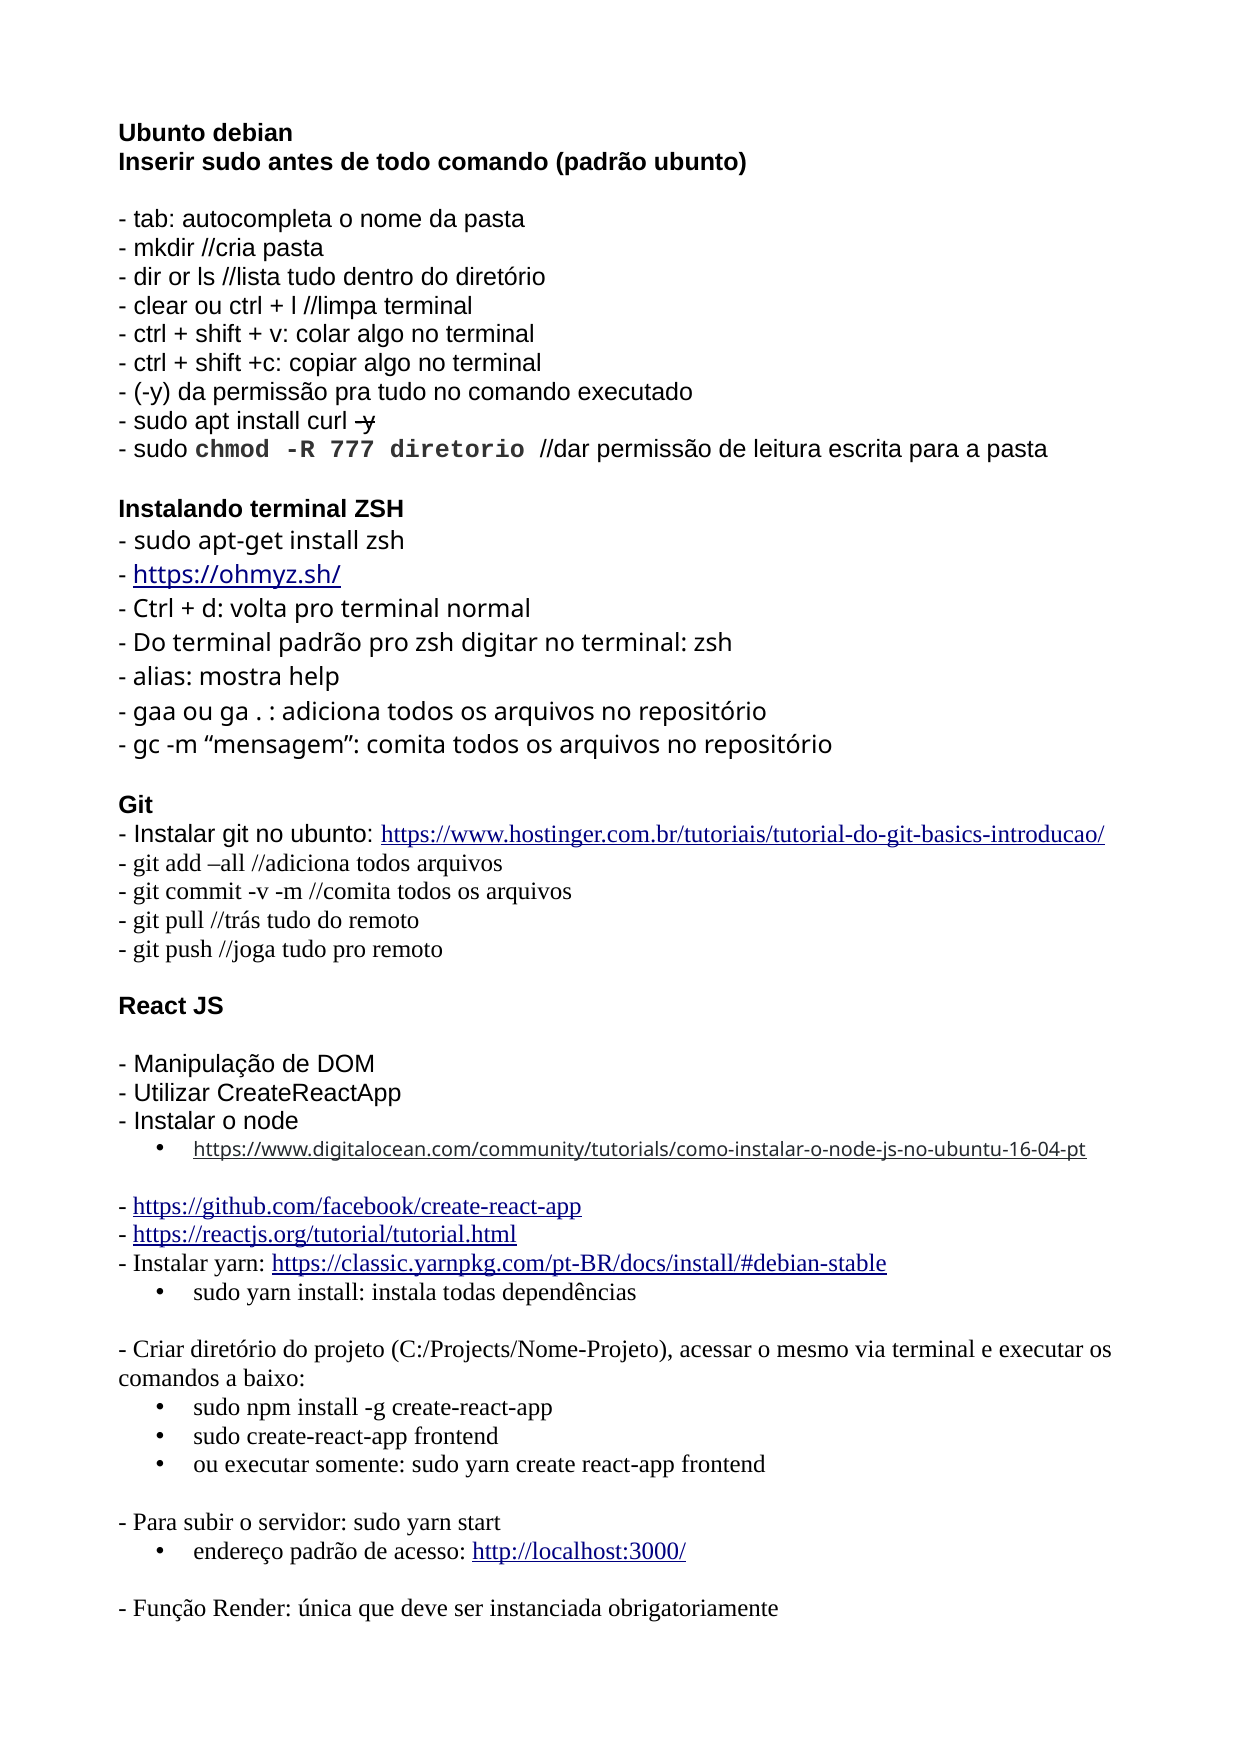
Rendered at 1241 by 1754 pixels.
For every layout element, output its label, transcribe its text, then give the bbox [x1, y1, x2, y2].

text - Para subir o servidor: sudo yarn start [118, 1507, 1122, 1536]
text - Instalar yarn: https://classic.yarnpkg.com/pt-BR/docs/install/#debian-stable [118, 1248, 1122, 1277]
text - sudo apt-get install zsh [118, 523, 1122, 557]
text - https://github.com/facebook/create-react-app [118, 1191, 1122, 1219]
text - sudo chmod -R 777 diretorio //dar permissão de leitura escrita para a pasta [118, 434, 1122, 465]
text Git [118, 790, 1122, 819]
text - ctrl + shift +c: copiar algo no terminal [118, 348, 1122, 377]
text React JS [118, 991, 1122, 1020]
text - Instalar o node [118, 1106, 1122, 1135]
text - Ctrl + d: volta pro terminal normal [118, 591, 1122, 625]
text Instalando terminal ZSH [118, 494, 1122, 523]
text - https://reactjs.org/tutorial/tutorial.html [118, 1219, 1122, 1248]
list sudo yarn install: instala todas dependências [156, 1277, 1122, 1306]
text - alias: mostra help [118, 659, 1122, 693]
text - Instalar git no ubunto: https://www.hostinger.com.br/tutoriais/tutorial-do-git-basics-introducao/ [118, 819, 1122, 848]
text - sudo apt install curl -y [118, 406, 1122, 434]
text - clear ou ctrl + l //limpa terminal [118, 291, 1122, 319]
list endereço padrão de acesso: http://localhost:3000/ [156, 1536, 1122, 1564]
text - Utilizar CreateReactApp [118, 1078, 1122, 1106]
list https://www.digitalocean.com/community/tutorials/como-instalar-o-node-js-no-ubuntu-16-04-pt [156, 1135, 1122, 1162]
list ou executar somente: sudo yarn create react-app frontend [156, 1449, 1122, 1478]
text - mkdir //cria pasta [118, 233, 1122, 262]
text - git pull //trás tudo do remoto [118, 905, 1122, 934]
text - dir or ls //lista tudo dentro do diretório [118, 262, 1122, 291]
text - git add –all //adiciona todos arquivos [118, 848, 1122, 876]
text - Função Render: única que deve ser instanciada obrigatoriamente [118, 1593, 1122, 1622]
text - Manipulação de DOM [118, 1049, 1122, 1078]
text - (-y) da permissão pra tudo no comando executado [118, 377, 1122, 406]
list sudo create-react-app frontend [156, 1421, 1122, 1449]
text - ctrl + shift + v: colar algo no terminal [118, 319, 1122, 348]
text - gaa ou ga . : adiciona todos os arquivos no repositório [118, 693, 1122, 727]
text Ubunto debian [118, 118, 1122, 147]
list sudo npm install -g create-react-app [156, 1392, 1122, 1421]
text - https://ohmyz.sh/ [118, 557, 1122, 591]
text - git commit -v -m //comita todos os arquivos [118, 876, 1122, 905]
text - Do terminal padrão pro zsh digitar no terminal: zsh [118, 625, 1122, 659]
text Inserir sudo antes de todo comando (padrão ubunto) [118, 147, 1122, 176]
text - tab: autocompleta o nome da pasta [118, 204, 1122, 233]
text - gc -m “mensagem”: comita todos os arquivos no repositório [118, 727, 1122, 761]
text - Criar diretório do projeto (C:/Projects/Nome-Projeto), acessar o mesmo via terminal e executar os comandos a baixo: [118, 1334, 1122, 1392]
text - git push //joga tudo pro remoto [118, 934, 1122, 963]
